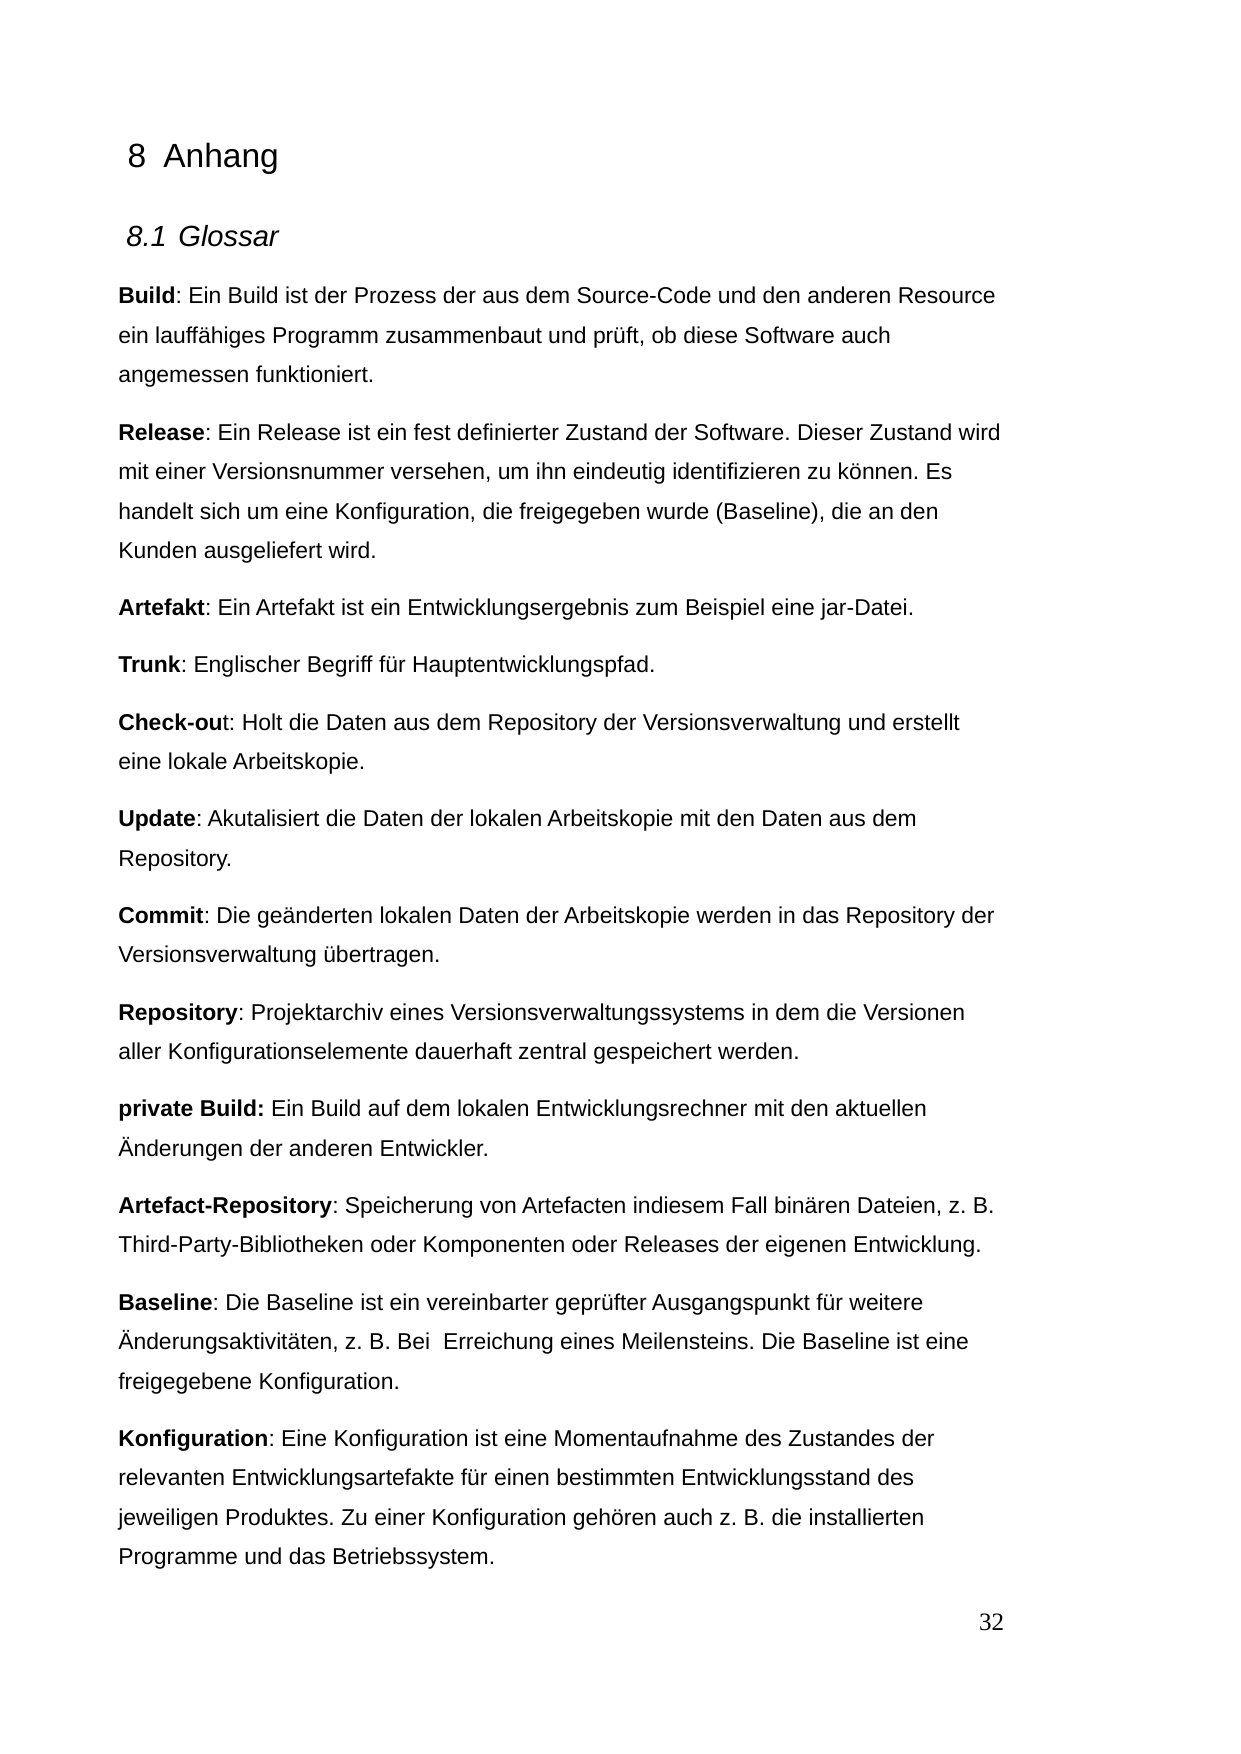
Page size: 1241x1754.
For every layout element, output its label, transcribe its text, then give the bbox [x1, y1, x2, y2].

text Commit: Die geänderten lokalen Daten der Arbeitskopie werden in das Repository der Versionsverwaltung übertragen. [118, 902, 1004, 968]
text Build: Ein Build ist der Prozess der aus dem Source-Code und den anderen Resource ein lauffähiges Programm zusammenbaut und prüft, ob diese Software auch angemessen funktioniert. [118, 282, 1004, 388]
text Release: Ein Release ist ein fest definierter Zustand der Software. Dieser Zustand wird mit einer Versionsnummer versehen, um ihn eindeutig identifizieren zu können. Es handelt sich um eine Konfiguration, die freigegeben wurde (Baseline), die an den Kunden ausgeliefert wird. [118, 419, 1004, 563]
text Baseline: Die Baseline ist ein vereinbarter geprüfter Ausgangspunkt für weitere Änderungsaktivitäten, z. B. Bei Erreichung eines Meilensteins. Die Baseline ist eine freigegebene Konfiguration. [118, 1289, 1004, 1394]
subtitle Glossar [118, 219, 1004, 252]
text Trunk: Englischer Begriff für Hauptentwicklungspfad. [118, 651, 1004, 678]
text Artefakt: Ein Artefakt ist ein Entwicklungsergebnis zum Beispiel eine jar-Datei. [118, 594, 1004, 621]
subtitle Anhang [118, 136, 1004, 174]
text Konfiguration: Eine Konfiguration ist eine Momentaufnahme des Zustandes der relevanten Entwicklungsartefakte für einen bestimmten Entwicklungsstand des jeweiligen Produktes. Zu einer Konfiguration gehören auch z. B. die installierten Programme und das Betriebssystem. [118, 1425, 1004, 1569]
text Artefact-Repository: Speicherung von Artefacten indiesem Fall binären Dateien, z. B. Third-Party-Bibliotheken oder Komponenten oder Releases der eigenen Entwicklung. [118, 1192, 1004, 1258]
text Update: Akutalisiert die Daten der lokalen Arbeitskopie mit den Daten aus dem Repository. [118, 805, 1004, 871]
text Check-out: Holt die Daten aus dem Repository der Versionsverwaltung und erstellt eine lokale Arbeitskopie. [118, 709, 1004, 774]
text private Build: Ein Build auf dem lokalen Entwicklungsrechner mit den aktuellen Änderungen der anderen Entwickler. [118, 1095, 1004, 1161]
text Repository: Projektarchiv eines Versionsverwaltungssystems in dem die Versionen aller Konfigurationselemente dauerhaft zentral gespeichert werden. [118, 999, 1004, 1064]
